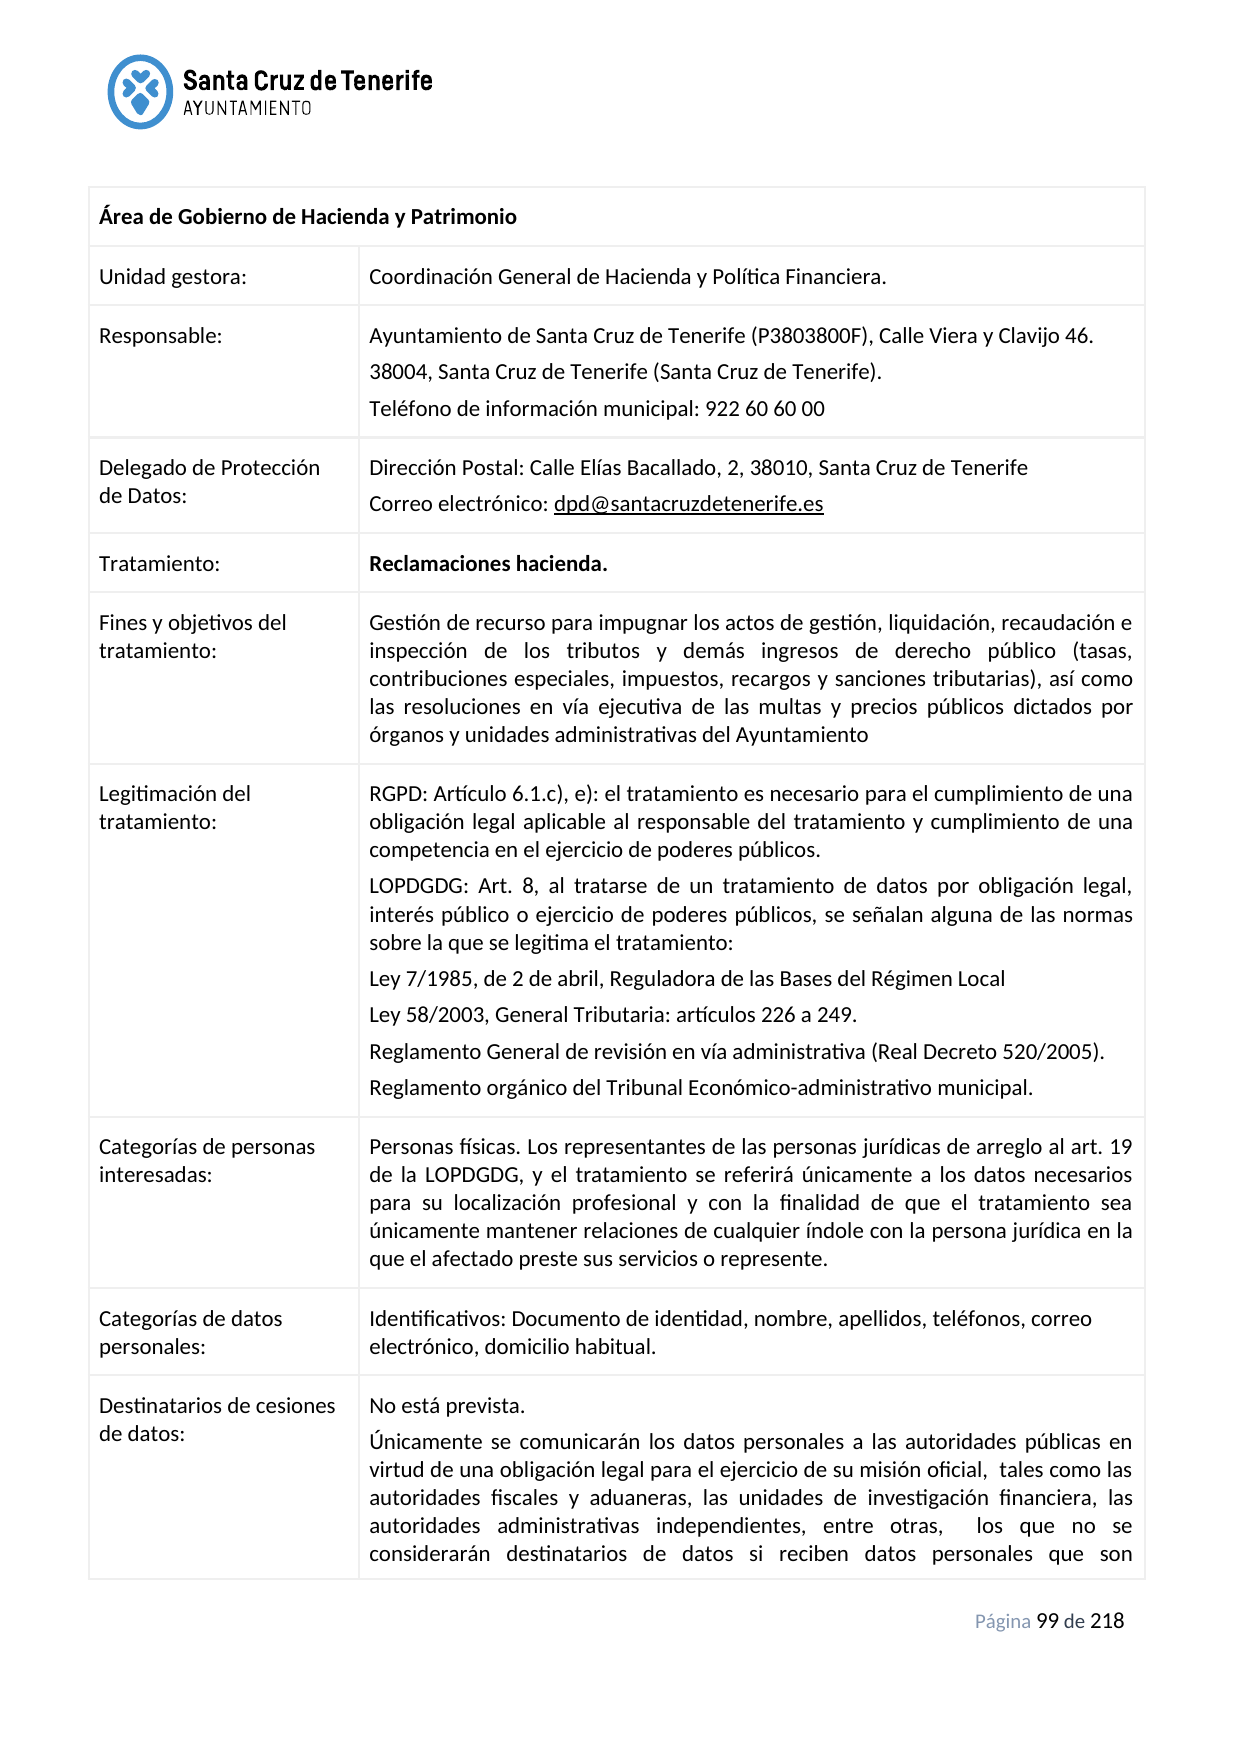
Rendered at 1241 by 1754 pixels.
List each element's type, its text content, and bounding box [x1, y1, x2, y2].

table_cell Legitimación del tratamiento: [90, 765, 358, 1116]
table_cell RGPD: Artículo 6.1.c), e): el tratamiento es necesario para el cumplimiento de una obligación legal aplicable al responsable del tratamiento y cumplimiento de una competencia en el ejercicio de poderes públicos. LOPDGDG: Art. 8, al tratarse de un tratamiento de datos por obligación legal, interés público o ejercicio de poderes públicos, se señalan alguna de las normas sobre la que se legitima el tratamiento: Ley 7/1985, de 2 de abril, Reguladora de las Bases del Régimen Local Ley 58/2003, General Tributaria: artículos 226 a 249. Reglamento General de revisión en vía administrativa (Real Decreto 520/2005). Reglamento orgánico del Tribunal Económico-administrativo municipal. [360, 765, 1144, 1116]
table_cell Fines y objetivos del tratamiento: [90, 593, 358, 763]
table_cell Categorías de personas interesadas: [90, 1118, 358, 1287]
table_cell Unidad gestora: [90, 247, 358, 304]
table_cell Tratamiento: [90, 534, 358, 591]
table_cell Destinatarios de cesiones de datos: [90, 1376, 358, 1578]
table_cell Delegado de Protección de Datos: [90, 439, 358, 532]
table_cell Reclamaciones hacienda. [360, 534, 1144, 591]
table_cell Personas físicas. Los representantes de las personas jurídicas de arreglo al art. 19 de la LOPDGDG, y el tratamiento se referirá únicamente a los datos necesarios para su localización profesional y con la finalidad de que el tratamiento sea únicamente mantener relaciones de cualquier índole con la persona jurídica en la que el afectado preste sus servicios o represente. [360, 1118, 1144, 1287]
table_header Área de Gobierno de Hacienda y Patrimonio [90, 188, 1144, 245]
table_cell Dirección Postal: Calle Elías Bacallado, 2, 38010, Santa Cruz de Tenerife Correo electrónico: dpd@santacruzdetenerife.es [360, 439, 1144, 532]
table_cell No está prevista. Únicamente se comunicarán los datos personales a las autoridades públicas en virtud de una obligación legal para el ejercicio de su misión oficial, tales como las autoridades fiscales y aduaneras, las unidades de investigación financiera, las autoridades administrativas independientes, entre otras, los que no se considerarán destinatarios de datos si reciben datos personales que son [360, 1376, 1144, 1578]
table_cell Coordinación General de Hacienda y Política Financiera. [360, 247, 1144, 304]
table_cell Responsable: [90, 306, 358, 436]
table_cell Categorías de datos personales: [90, 1289, 358, 1374]
table_cell Ayuntamiento de Santa Cruz de Tenerife (P3803800F), Calle Viera y Clavijo 46. 38004, Santa Cruz de Tenerife (Santa Cruz de Tenerife). Teléfono de información municipal: 922 60 60 00 [360, 306, 1144, 436]
table_cell Identificativos: Documento de identidad, nombre, apellidos, teléfonos, correo electrónico, domicilio habitual. [360, 1289, 1144, 1374]
table_cell Gestión de recurso para impugnar los actos de gestión, liquidación, recaudación e inspección de los tributos y demás ingresos de derecho público (tasas, contribuciones especiales, impuestos, recargos y sanciones tributarias), así como las resoluciones en vía ejecutiva de las multas y precios públicos dictados por órganos y unidades administrativas del Ayuntamiento [360, 593, 1144, 763]
